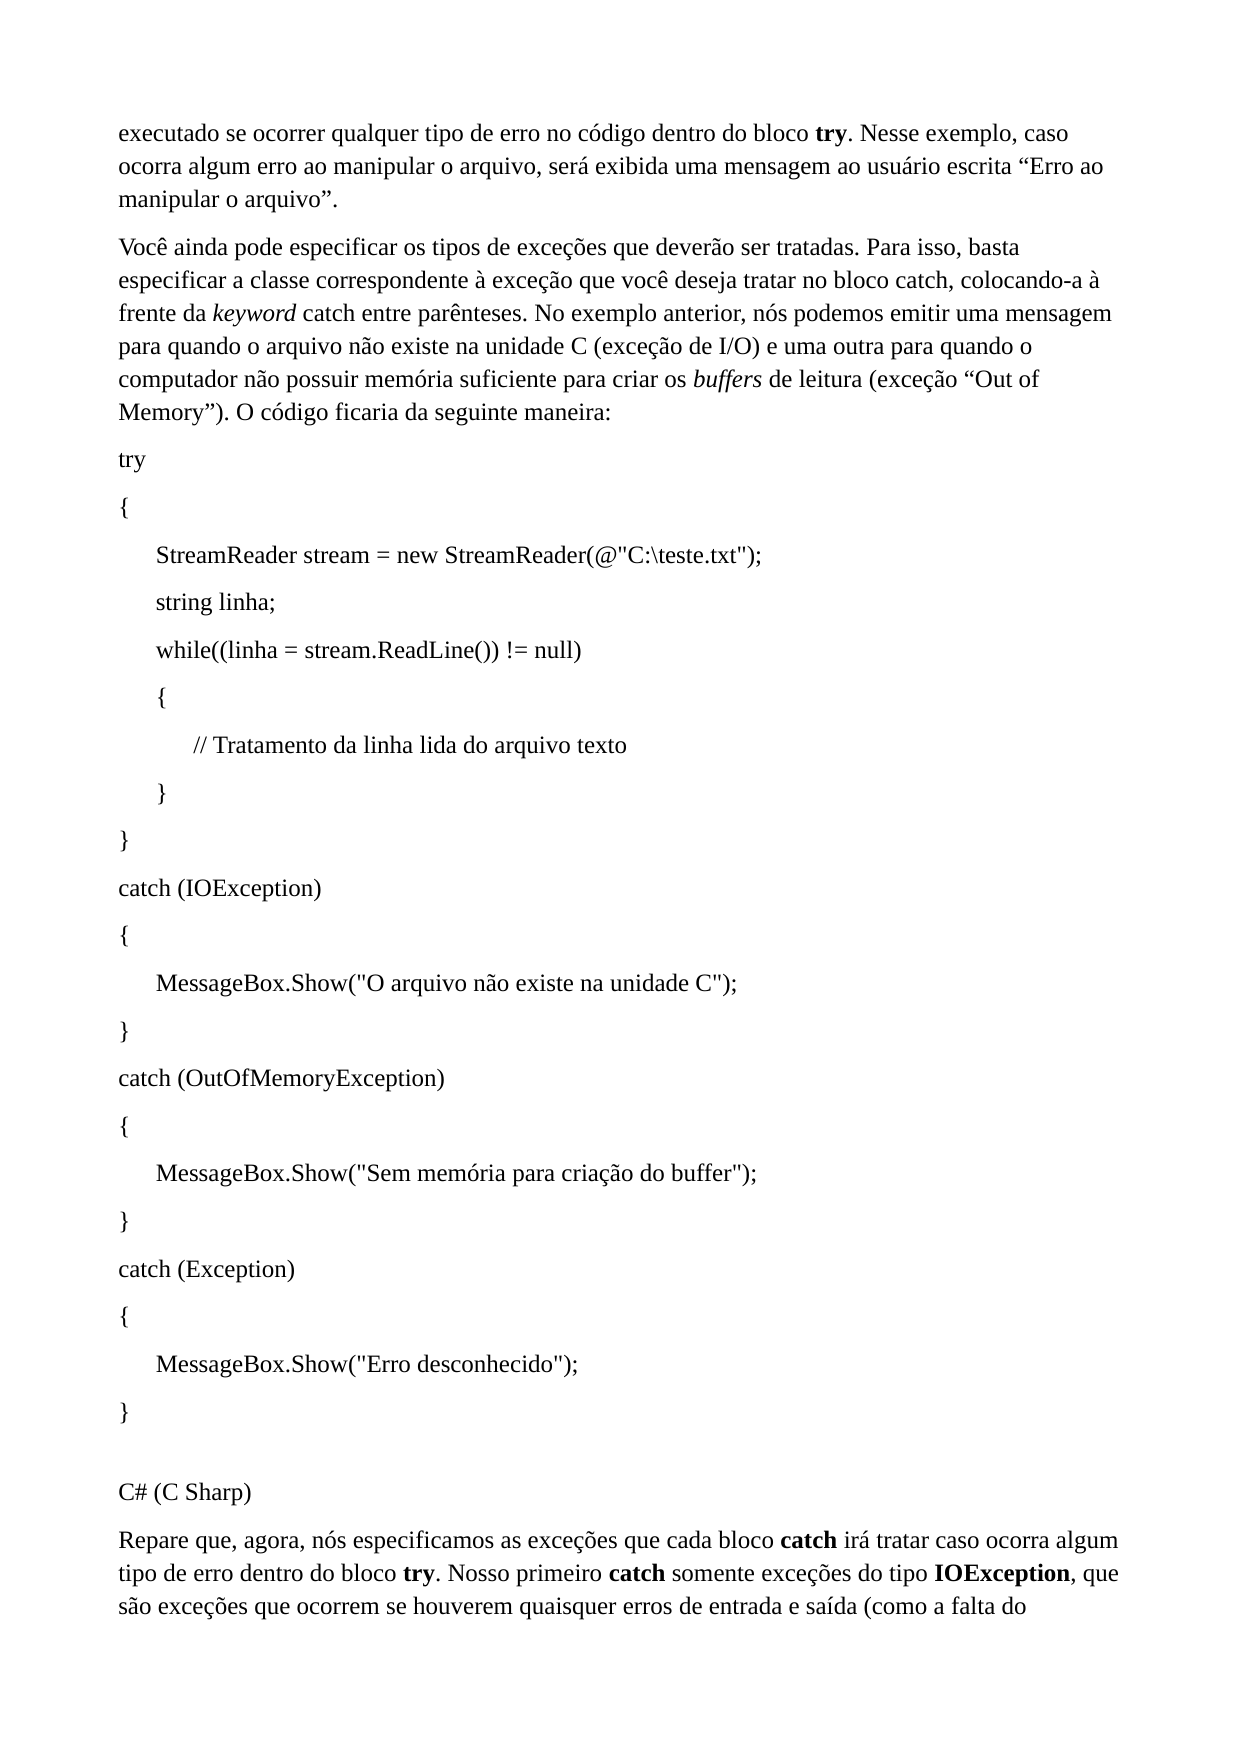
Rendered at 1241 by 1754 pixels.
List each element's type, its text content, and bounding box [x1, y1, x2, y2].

text MessageBox.Show("Sem memória para criação do buffer"); [118, 1158, 1122, 1187]
text Repare que, agora, nós especificamos as exceções que cada bloco catch irá tratar caso ocorra algum tipo de erro dentro do bloco try. Nosso primeiro catch somente exceções do tipo IOException, que são exceções que ocorrem se houverem quaisquer erros de entrada e saída (como a falta do [118, 1525, 1122, 1619]
text MessageBox.Show("Erro desconhecido"); [118, 1349, 1122, 1378]
text { [118, 492, 1122, 521]
text // Tratamento da linha lida do arquivo texto [118, 730, 1122, 759]
text } [118, 825, 1122, 854]
text } [118, 778, 1122, 806]
text while((linha = stream.ReadLine()) != null) [118, 635, 1122, 664]
text catch (OutOfMemoryException) [118, 1063, 1122, 1092]
text { [118, 682, 1122, 711]
text } [118, 1397, 1122, 1425]
text StreamReader stream = new StreamReader(@"C:\teste.txt"); [118, 540, 1122, 568]
text string linha; [118, 587, 1122, 616]
text { [118, 1111, 1122, 1140]
text { [118, 921, 1122, 949]
text catch (IOException) [118, 873, 1122, 902]
text MessageBox.Show("O arquivo não existe na unidade C"); [118, 968, 1122, 997]
text { [118, 1301, 1122, 1330]
text try [118, 444, 1122, 473]
text } [118, 1206, 1122, 1235]
text C# (C Sharp) [118, 1477, 1122, 1506]
text } [118, 1016, 1122, 1044]
text executado se ocorrer qualquer tipo de erro no código dentro do bloco try. Nesse exemplo, caso ocorra algum erro ao manipular o arquivo, será exibida uma mensagem ao usuário escrita “Erro ao manipular o arquivo”. [118, 118, 1122, 213]
text catch (Exception) [118, 1254, 1122, 1282]
text Você ainda pode especificar os tipos de exceções que deverão ser tratadas. Para isso, basta especificar a classe correspondente à exceção que você deseja tratar no bloco catch, colocando-a à frente da keyword catch entre parênteses. No exemplo anterior, nós podemos emitir uma mensagem para quando o arquivo não existe na unidade C (exceção de I/O) e uma outra para quando o computador não possuir memória suficiente para criar os buffers de leitura (exceção “Out of Memory”). O código ficaria da seguinte maneira: [118, 232, 1122, 426]
